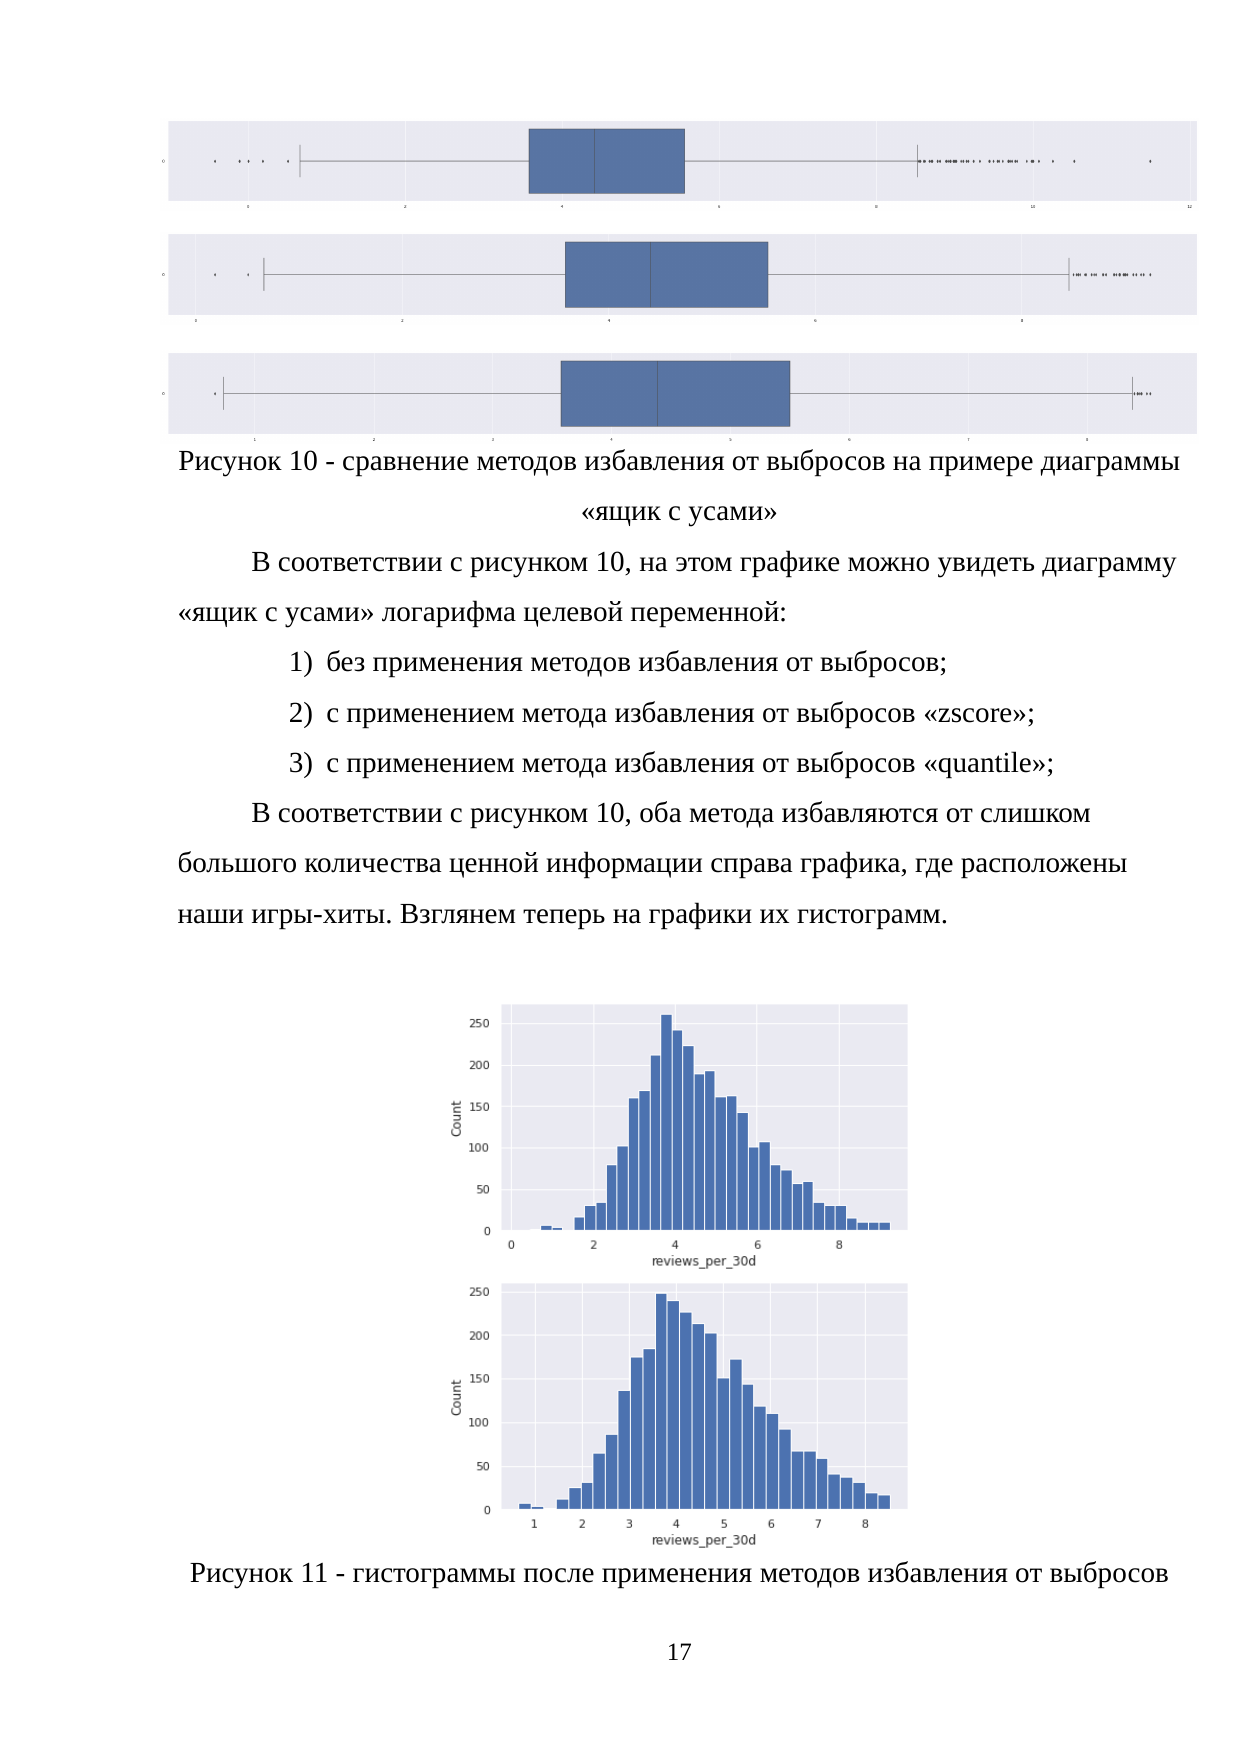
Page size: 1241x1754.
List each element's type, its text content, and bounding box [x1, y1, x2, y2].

text [177, 325, 1181, 350]
text Рисунок 10 - сравнение методов избавления от выбросов на примере диаграммы «ящик с усами» [177, 444, 1181, 527]
list с применением метода избавления от выбросов «zscore»; [288, 695, 1181, 728]
picture [159, 232, 1199, 325]
picture [159, 118, 1199, 211]
text В соответствии с рисунком 10, оба метода избавляются от слишком большого количества ценной информации справа графика, где расположены наши игры-хиты. Взглянем теперь на графики их гистограмм. [177, 795, 1181, 929]
text Рисунок 11 - гистограммы после применения методов избавления от выбросов [177, 1555, 1181, 1588]
text В соответствии с рисунком 10, на этом графике можно увидеть диаграмму «ящик с усами» логарифма целевой переменной: [177, 544, 1181, 628]
list без применения методов избавления от выбросов; [288, 644, 1181, 678]
list с применением метода избавления от выбросов «quantile»; [288, 745, 1181, 778]
text [177, 211, 1181, 232]
picture [443, 996, 915, 1555]
picture [159, 350, 1199, 444]
